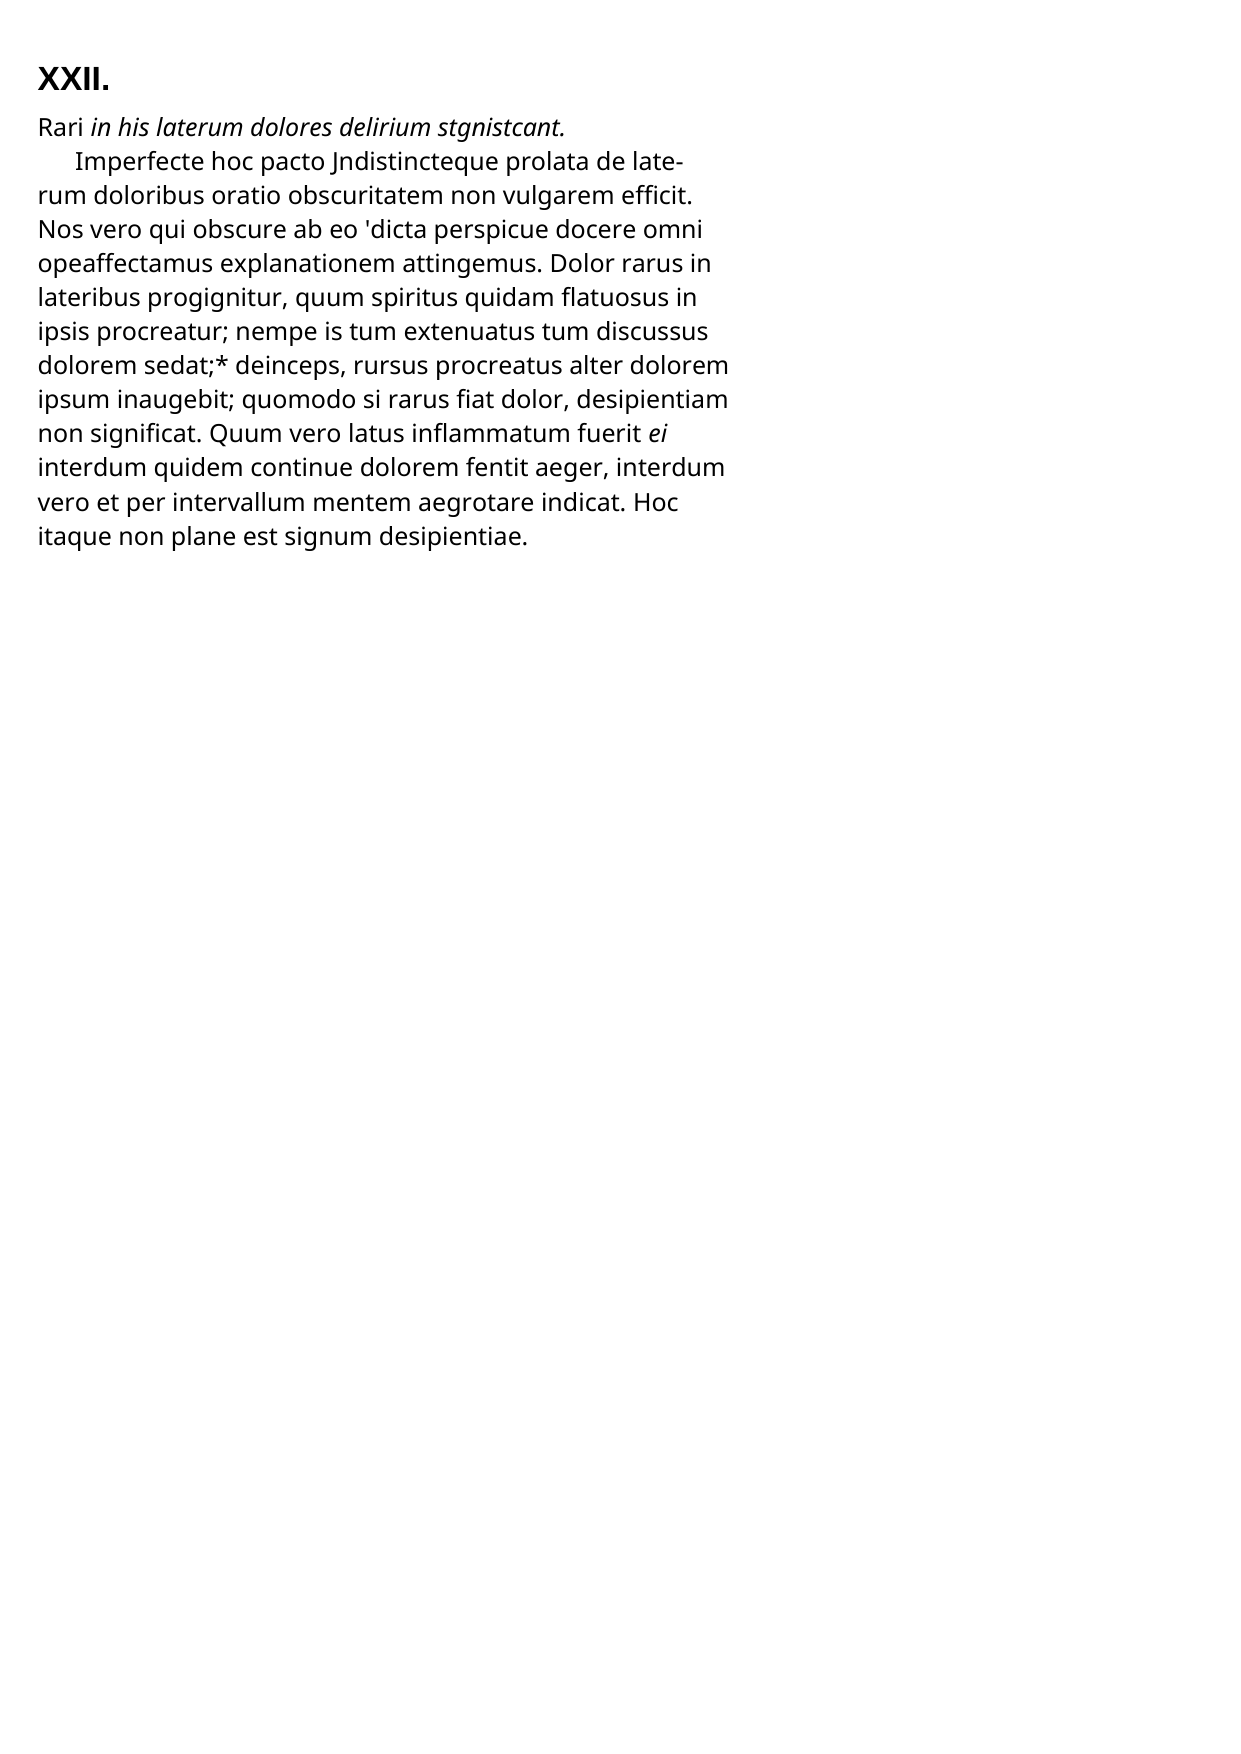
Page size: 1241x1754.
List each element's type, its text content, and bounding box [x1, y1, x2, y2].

text Rari in his laterum dolores delirium stgnistcant. [37, 109, 1203, 143]
text Imperfecte hoc pacto Jndistincteque prolata de late- rum doloribus oratio obscuritatem non vulgarem efficit. Nos vero qui obscure ab eo 'dicta perspicue docere omni opeaffectamus explanationem attingemus. Dolor rarus in lateribus progignitur, quum spiritus quidam flatuosus in ipsis procreatur; nempe is tum extenuatus tum discussus dolorem sedat;* deinceps, rursus procreatus alter dolorem ipsum inaugebit; quomodo si rarus fiat dolor, desipientiam non significat. Quum vero latus inflammatum fuerit ei interdum quidem continue dolorem fentit aeger, interdum vero et per intervallum mentem aegrotare indicat. Hoc itaque non plane est signum desipientiae. [37, 143, 1203, 552]
subtitle XXII. [37, 58, 1203, 97]
